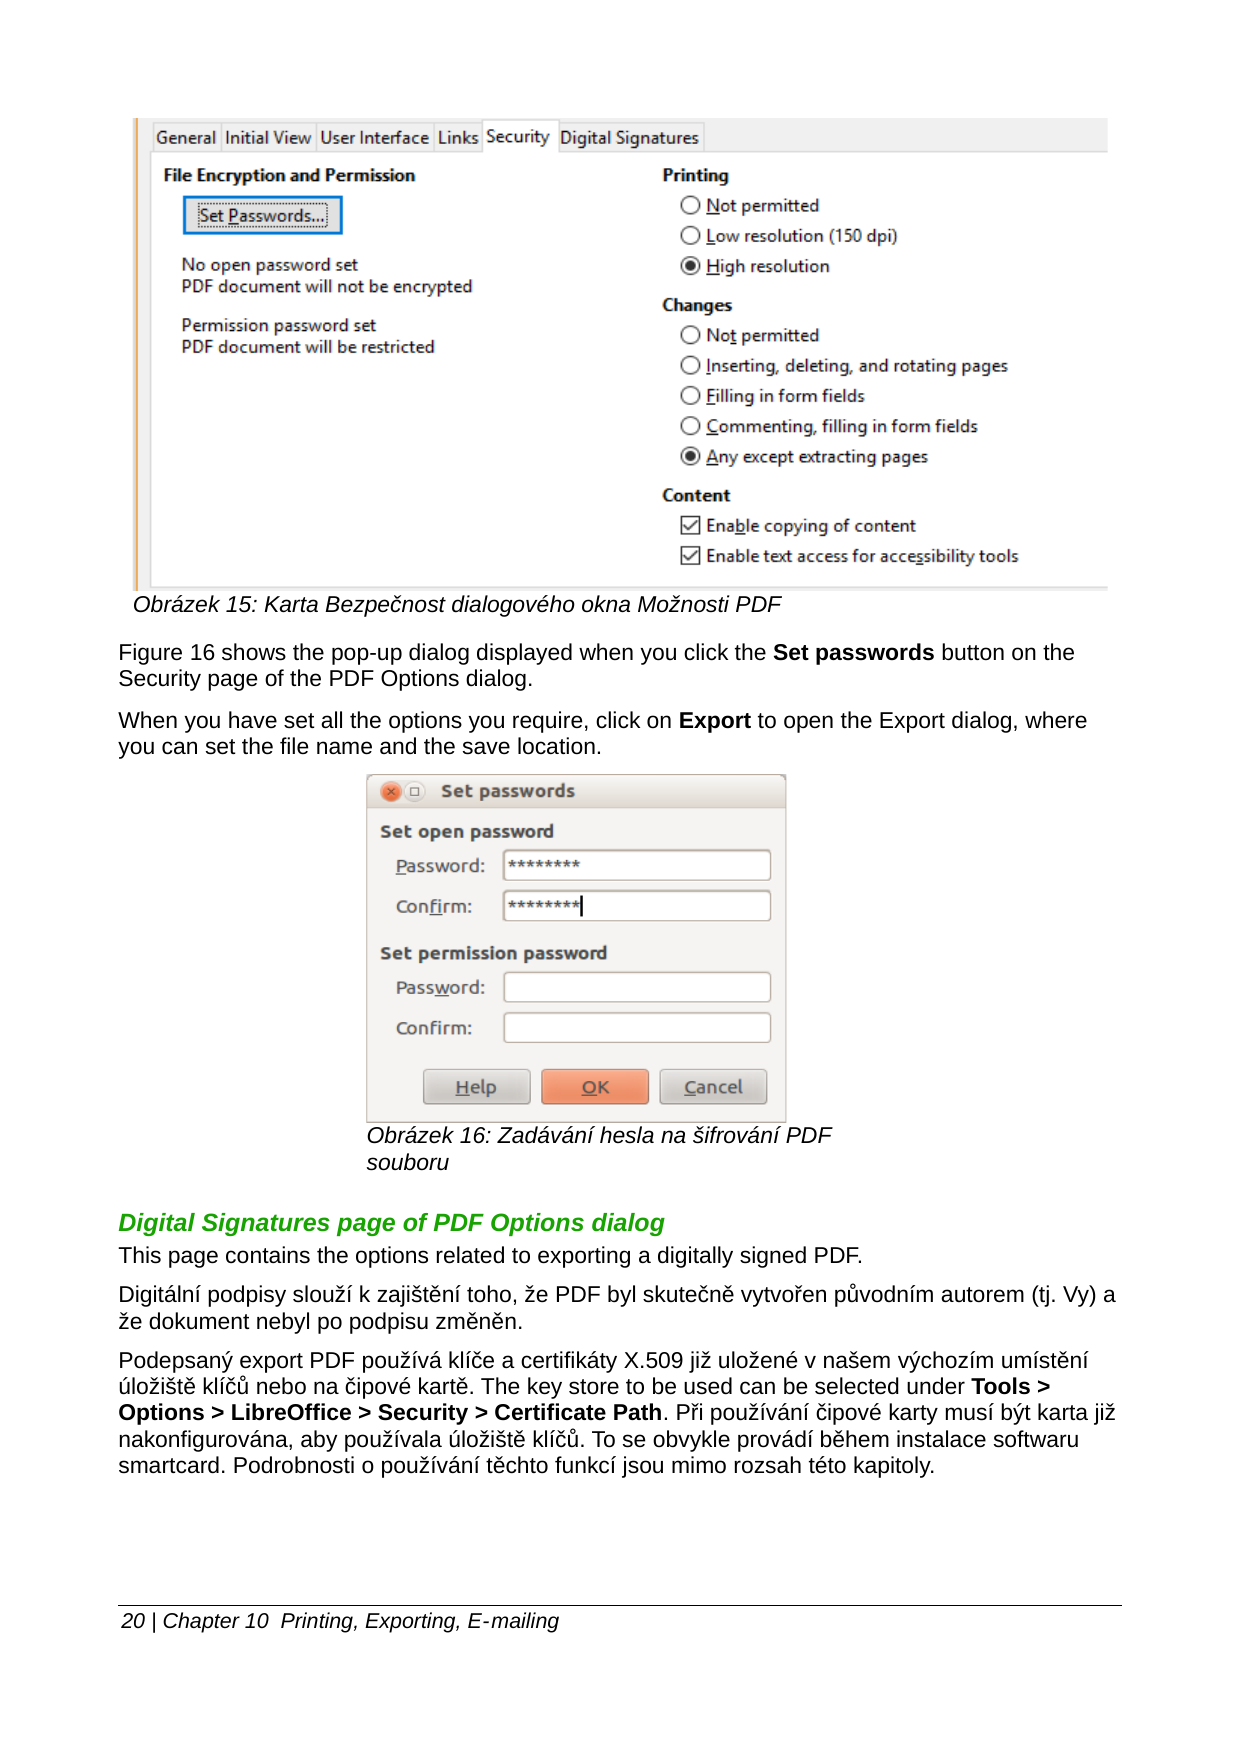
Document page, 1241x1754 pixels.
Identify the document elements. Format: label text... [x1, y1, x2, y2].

text Obrázek 15 : Karta Bezpečnost dialogového okna Možnosti PDF [133, 591, 1108, 617]
text This page contains the options related to exporting a digitally signed PDF. [118, 1242, 1122, 1269]
subtitle Digital Signatures page of PDF Options dialog [118, 1208, 1122, 1237]
text When you have set all the options you require, click on Export to open the Export dialog, where you can set the file name and the save location. [118, 707, 1122, 759]
text Podepsaný export PDF používá klíče a certifikáty X.509 již uložené v našem výchozím umístění úložiště klíčů nebo na čipové kartě. The key store to be used can be selected under Tools > Options > LibreOffice > Security > Certificate Path. Při používání čipové karty musí být karta již nakonfigurována, aby používala úložiště klíčů. To se obvykle provádí během instalace softwaru smartcard. Podrobnosti o používání těchto funkcí jsou mimo rozsah této kapitoly. [118, 1347, 1122, 1478]
picture [132, 118, 1108, 591]
text Obrázek 16 : Zadávání hesla na šifrování PDF souboru [366, 1122, 874, 1175]
text Figure 16 shows the pop-up dialog displayed when you click the Set passwords button on the Security page of the PDF Options dialog. [118, 638, 1122, 691]
picture [366, 774, 787, 1123]
text Digitální podpisy slouží k zajištění toho, že PDF byl skutečně vytvořen původním autorem (tj. Vy) a že dokument nebyl po podpisu změněn. [118, 1281, 1122, 1334]
